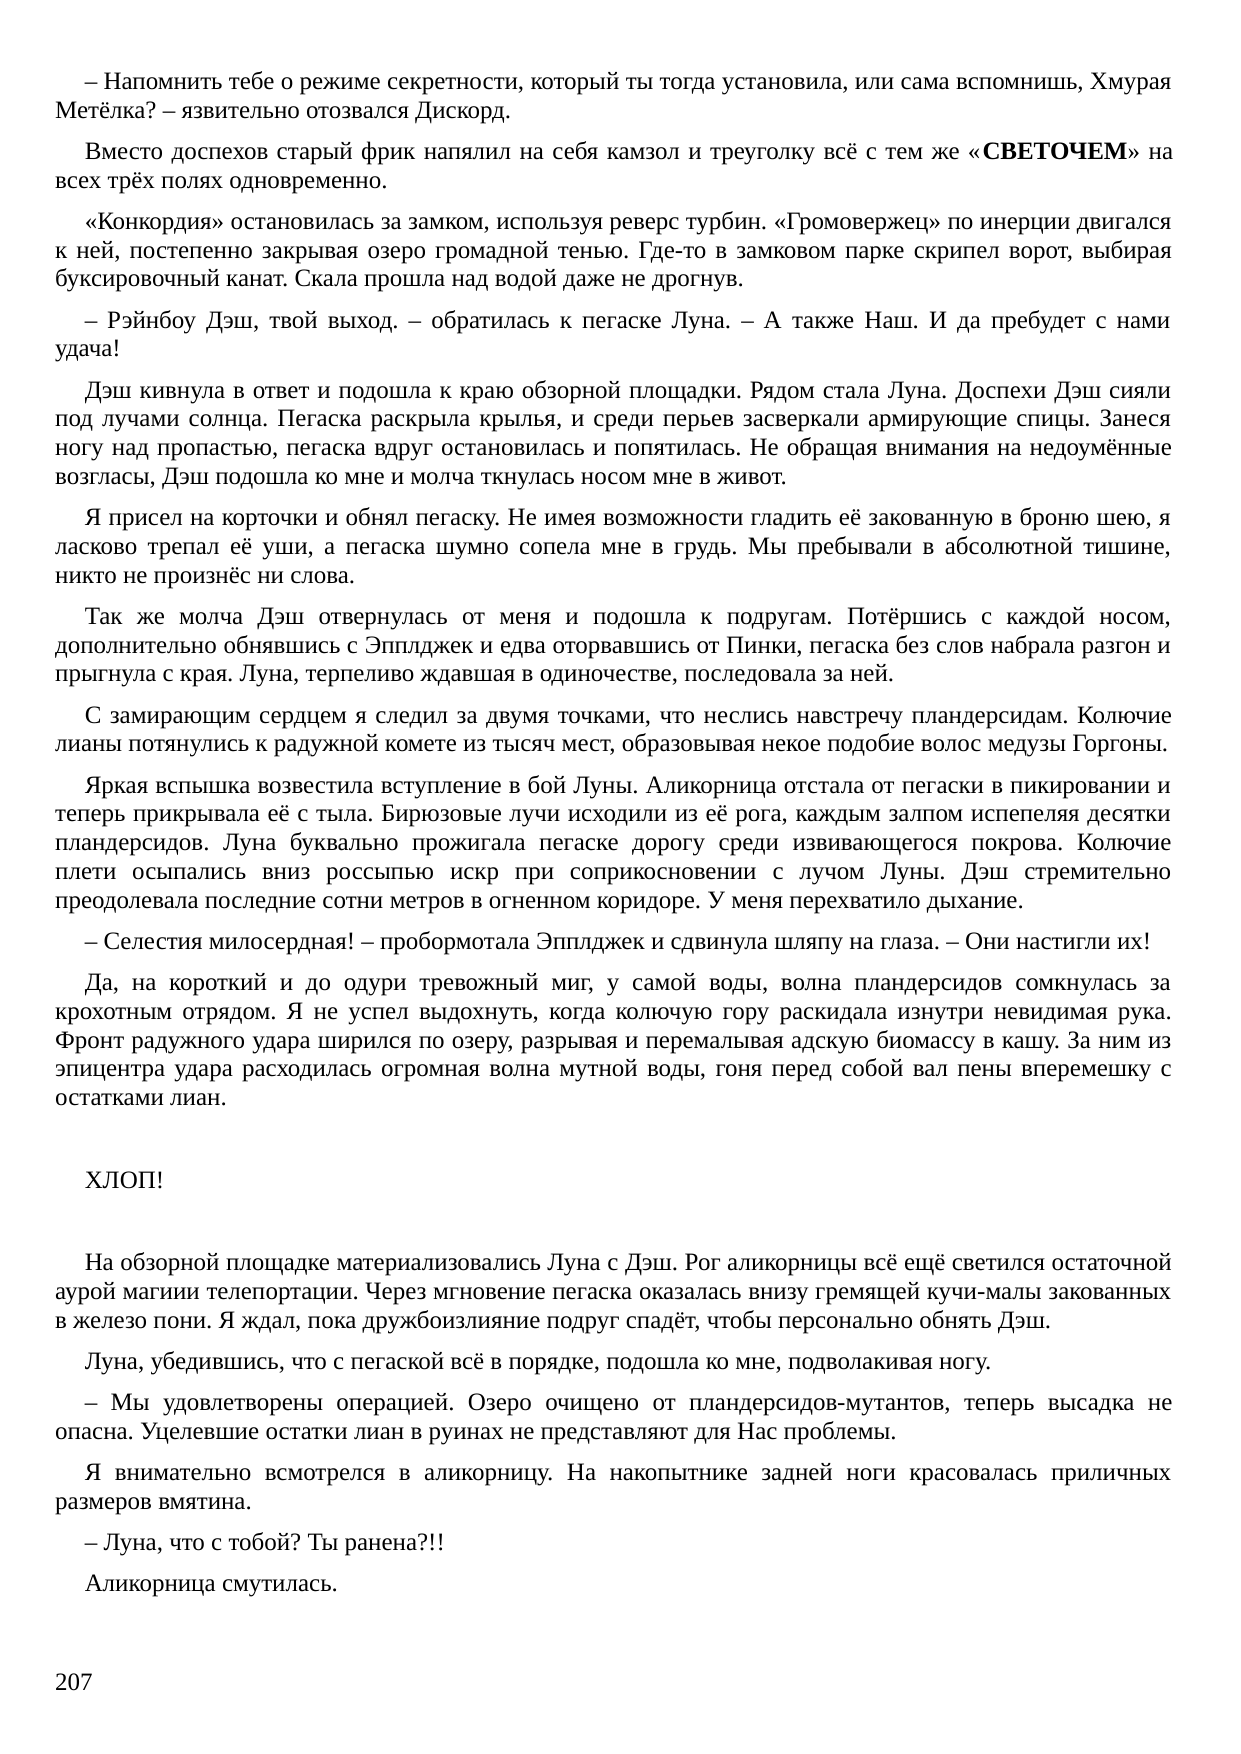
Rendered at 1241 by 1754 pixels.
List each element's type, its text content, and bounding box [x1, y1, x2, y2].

text – Мы удовлетворены операцией. Озеро очищено от пландерсидов-мутантов, теперь высадка не опасна. Уцелевшие остатки лиан в руинах не представляют для Нас проблемы. [55, 1387, 1173, 1445]
text – Рэйнбоу Дэш, твой выход. – обратилась к пегаске Луна. – А также Наш. И да пребудет с нами удача! [55, 305, 1173, 362]
text Яркая вспышка возвестила вступление в бой Луны. Аликорница отстала от пегаски в пикировании и теперь прикрывала её с тыла. Бирюзовые лучи исходили из её рога, каждым залпом испепеляя десятки пландерсидов. Луна буквально прожигала пегаске дорогу среди извивающегося покрова. Колючие плети осыпались вниз россыпью искр при соприкосновении с лучом Луны. Дэш стремительно преодолевала последние сотни метров в огненном коридоре. У меня перехватило дыхание. [55, 770, 1173, 913]
text Вместо доспехов старый фрик напялил на себя камзол и треуголку всё с тем же «СВЕТОЧЕМ» на всех трёх полях одновременно. [55, 136, 1173, 193]
text Я внимательно всмотрелся в аликорницу. На накопытнике задней ноги красовалась приличных размеров вмятина. [55, 1457, 1173, 1515]
text – Напомнить тебе о режиме секретности, который ты тогда установила, или сама вспомнишь, Хмурая Метёлка? – язвительно отозвался Дискорд. [55, 66, 1173, 123]
text Да, на короткий и до одури тревожный миг, у самой воды, волна пландерсидов сомкнулась за крохотным отрядом. Я не успел выдохнуть, когда колючую гору раскидала изнутри невидимая рука. Фронт радужного удара ширился по озеру, разрывая и перемалывая адскую биомассу в кашу. За ним из эпицентра удара расходилась огромная волна мутной воды, гоня перед собой вал пены вперемешку с остатками лиан. [55, 967, 1173, 1111]
text На обзорной площадке материализовались Луна с Дэш. Рог аликорницы всё ещё светился остаточной аурой магиии телепортации. Через мгновение пегаска оказалась внизу гремящей кучи-малы закованных в железо пони. Я ждал, пока дружбоизлияние подруг спадёт, чтобы персонально обнять Дэш. [55, 1247, 1173, 1333]
text Дэш кивнула в ответ и подошла к краю обзорной площадки. Рядом стала Луна. Доспехи Дэш сияли под лучами солнца. Пегаска раскрыла крылья, и среди перьев засверкали армирующие спицы. Занеся ногу над пропастью, пегаска вдруг остановилась и попятилась. Не обращая внимания на недоумённые возгласы, Дэш подошла ко мне и молча ткнулась носом мне в живот. [55, 375, 1173, 490]
text ХЛОП! [55, 1165, 1173, 1193]
text С замирающим сердцем я следил за двумя точками, что неслись навстречу пландерсидам. Колючие лианы потянулись к радужной комете из тысяч мест, образовывая некое подобие волос медузы Горгоны. [55, 700, 1173, 757]
text Аликорница смутилась. [55, 1568, 1173, 1597]
text – Луна, что с тобой? Ты ранена?!! [55, 1527, 1173, 1556]
text Я присел на корточки и обнял пегаску. Не имея возможности гладить её закованную в броню шею, я ласково трепал её уши, а пегаска шумно сопела мне в грудь. Мы пребывали в абсолютной тишине, никто не произнёс ни слова. [55, 502, 1173, 588]
text Луна, убедившись, что с пегаской всё в порядке, подошла ко мне, подволакивая ногу. [55, 1346, 1173, 1375]
text – Селестия милосердная! – пробормотала Эпплджек и сдвинула шляпу на глаза. – Они настигли их! [55, 926, 1173, 955]
text «Конкордия» остановилась за замком, используя реверс турбин. «Громовержец» по инерции двигался к ней, постепенно закрывая озеро громадной тенью. Где-то в замковом парке скрипел ворот, выбирая буксировочный канат. Скала прошла над водой даже не дрогнув. [55, 206, 1173, 292]
text Так же молча Дэш отвернулась от меня и подошла к подругам. Потёршись с каждой носом, дополнительно обнявшись с Эпплджек и едва оторвавшись от Пинки, пегаска без слов набрала разгон и прыгнула с края. Луна, терпеливо ждавшая в одиночестве, последовала за ней. [55, 601, 1173, 687]
